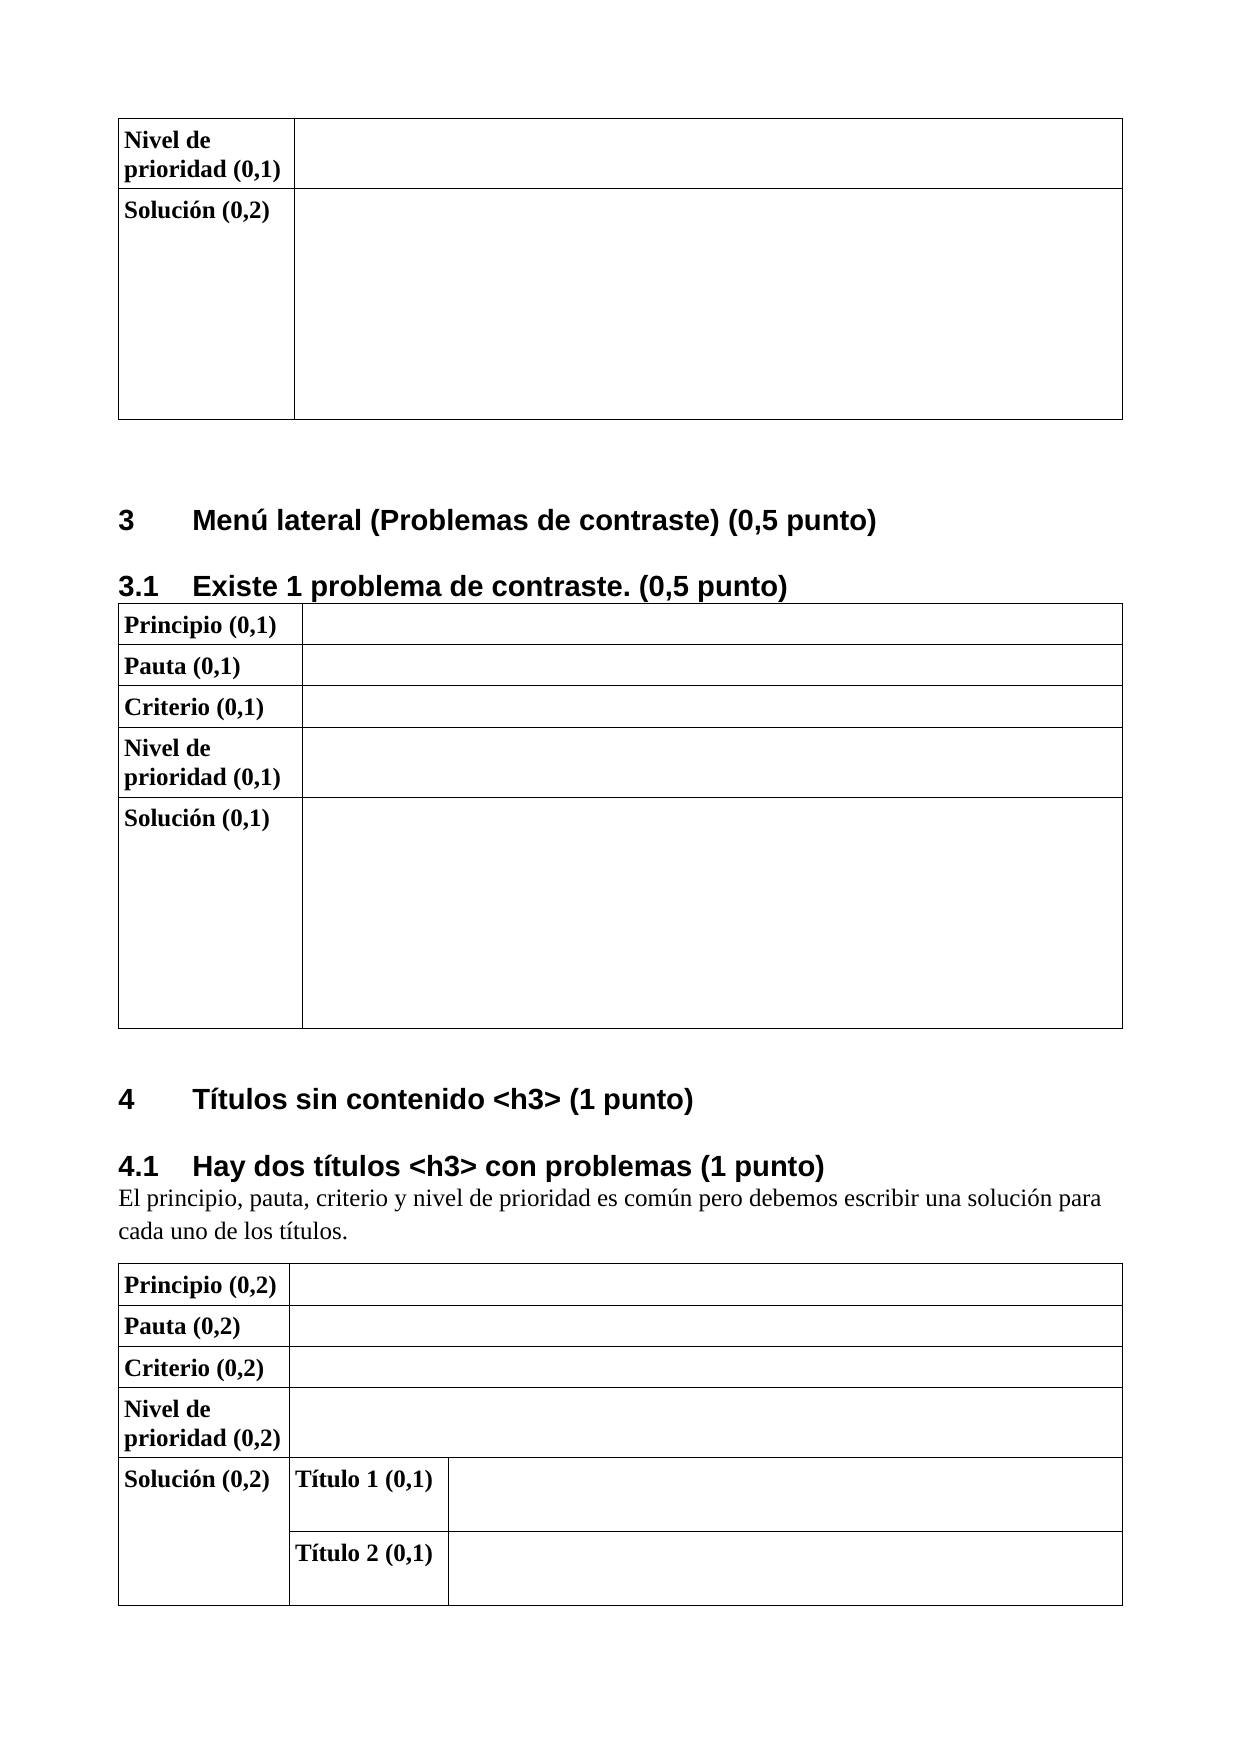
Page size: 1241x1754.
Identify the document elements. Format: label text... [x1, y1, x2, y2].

table_cell [303, 798, 1122, 1027]
table_cell Criterio (0,2) [119, 1347, 289, 1387]
table_cell [290, 1306, 1122, 1346]
table_cell Título 1 (0,1) [290, 1458, 448, 1531]
table_cell [295, 119, 1122, 188]
table_header Principio (0,2) [119, 1264, 289, 1304]
table_cell Título 2 (0,1) [290, 1532, 448, 1605]
table_cell [303, 686, 1122, 727]
table_cell [303, 728, 1122, 797]
table_cell Solución (0,2) [119, 189, 294, 419]
table_cell [303, 645, 1122, 685]
table_header Principio (0,1) [119, 604, 302, 644]
table_cell [295, 189, 1122, 419]
subtitle Títulos sin contenido <h3> (1 punto) [118, 1082, 1122, 1116]
table_cell Pauta (0,2) [119, 1306, 289, 1346]
table_cell Nivel de prioridad (0,1) [119, 119, 294, 188]
table_cell [449, 1532, 1122, 1605]
table_header [303, 604, 1122, 644]
table_cell Solución (0,2) [119, 1458, 289, 1605]
table_cell Criterio (0,1) [119, 686, 302, 727]
table_cell Nivel de prioridad (0,1) [119, 728, 302, 797]
table_cell [290, 1388, 1122, 1457]
table_cell [449, 1458, 1122, 1531]
table_cell Solución (0,1) [119, 798, 302, 1027]
text El principio, pauta, criterio y nivel de prioridad es común pero debemos escribir una solución para cada uno de los títulos. [118, 1183, 1122, 1244]
subtitle Hay dos títulos <h3> con problemas (1 punto) [118, 1149, 1122, 1183]
subtitle Existe 1 problema de contraste. (0,5 punto) [118, 569, 1122, 603]
table_cell Nivel de prioridad (0,2) [119, 1388, 289, 1457]
table_cell Pauta (0,1) [119, 645, 302, 685]
table_cell [290, 1347, 1122, 1387]
subtitle Menú lateral (Problemas de contraste) (0,5 punto) [118, 502, 1122, 536]
table_header [290, 1264, 1122, 1304]
